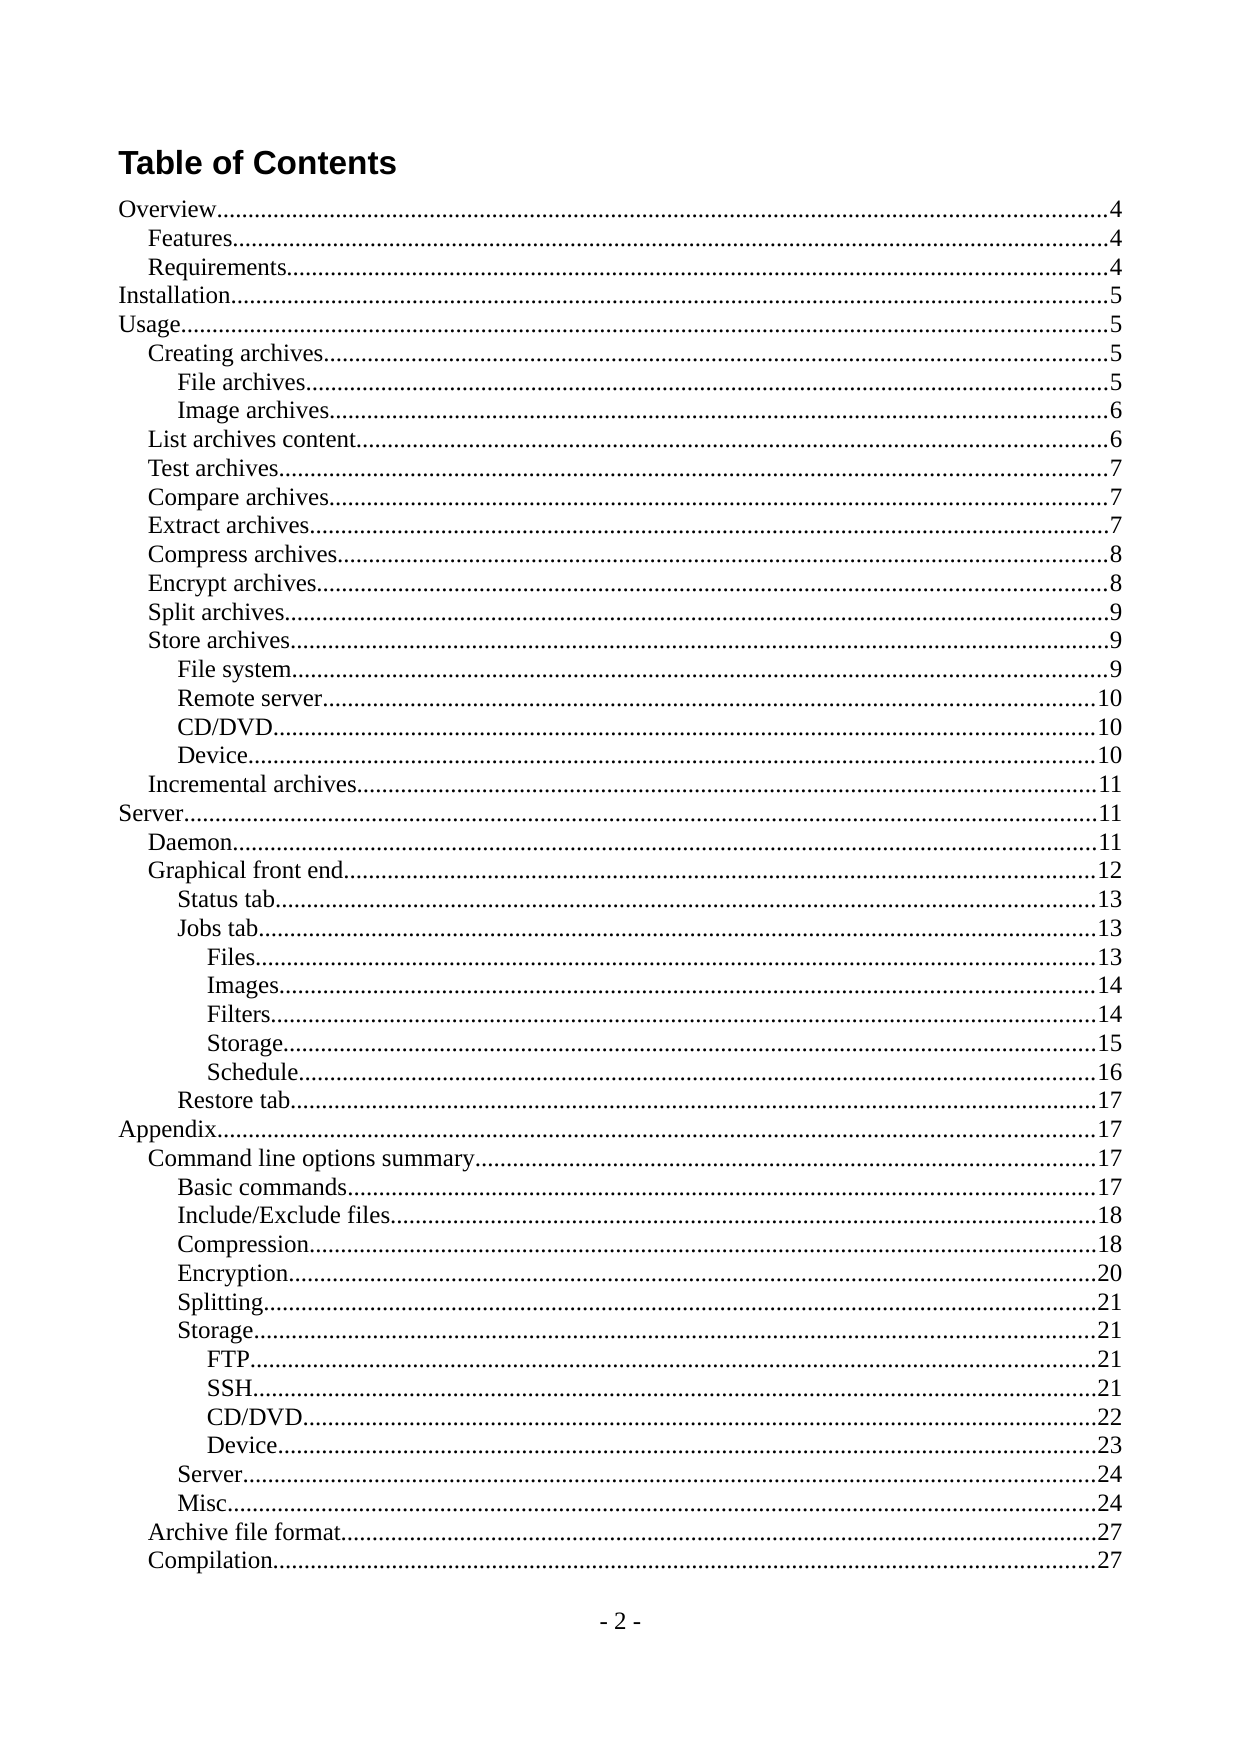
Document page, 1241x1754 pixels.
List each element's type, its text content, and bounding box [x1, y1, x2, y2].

text File system 9 [177, 654, 1122, 683]
text Installation 5 [118, 280, 1122, 309]
text Store archives 9 [148, 625, 1122, 654]
text Compare archives 7 [148, 482, 1122, 510]
text Storage 15 [207, 1028, 1122, 1057]
text Status tab 13 [177, 884, 1122, 913]
text Incremental archives 11 [148, 769, 1122, 798]
text Archive file format 27 [148, 1517, 1122, 1545]
text Server 24 [177, 1459, 1122, 1488]
text Device 23 [207, 1430, 1122, 1459]
text Requirements 4 [148, 252, 1122, 280]
text Basic commands 17 [177, 1172, 1122, 1200]
text Test archives 7 [148, 453, 1122, 482]
text Graphical front end 12 [148, 855, 1122, 884]
text Schedule 16 [207, 1057, 1122, 1085]
text Splitting 21 [177, 1287, 1122, 1315]
text CD/DVD 10 [177, 712, 1122, 740]
text Image archives 6 [177, 395, 1122, 424]
text Images 14 [207, 970, 1122, 999]
text Daemon 11 [148, 827, 1122, 855]
subtitle Table of Contents [118, 143, 1122, 182]
text Overview 4 [118, 194, 1122, 223]
text Extract archives 7 [148, 510, 1122, 539]
text Compilation 27 [148, 1545, 1122, 1574]
text Features 4 [148, 223, 1122, 252]
text List archives content 6 [148, 424, 1122, 453]
text Appendix 17 [118, 1114, 1122, 1143]
text CD/DVD 22 [207, 1402, 1122, 1430]
text Compress archives 8 [148, 539, 1122, 568]
text Creating archives 5 [148, 338, 1122, 367]
text Restore tab 17 [177, 1085, 1122, 1114]
text Remote server 10 [177, 683, 1122, 712]
text Usage 5 [118, 309, 1122, 338]
text Encryption 20 [177, 1258, 1122, 1287]
text SSH 21 [207, 1373, 1122, 1402]
text Device 10 [177, 740, 1122, 769]
text Filters 14 [207, 999, 1122, 1028]
text Files 13 [207, 942, 1122, 970]
text Command line options summary 17 [148, 1143, 1122, 1172]
text Server 11 [118, 798, 1122, 827]
text Include/Exclude files 18 [177, 1200, 1122, 1229]
text Misc 24 [177, 1488, 1122, 1517]
text FTP 21 [207, 1344, 1122, 1373]
text Split archives 9 [148, 597, 1122, 625]
text File archives 5 [177, 367, 1122, 395]
text Encrypt archives 8 [148, 568, 1122, 597]
text Compression 18 [177, 1229, 1122, 1258]
text Jobs tab 13 [177, 913, 1122, 942]
text Storage 21 [177, 1315, 1122, 1344]
